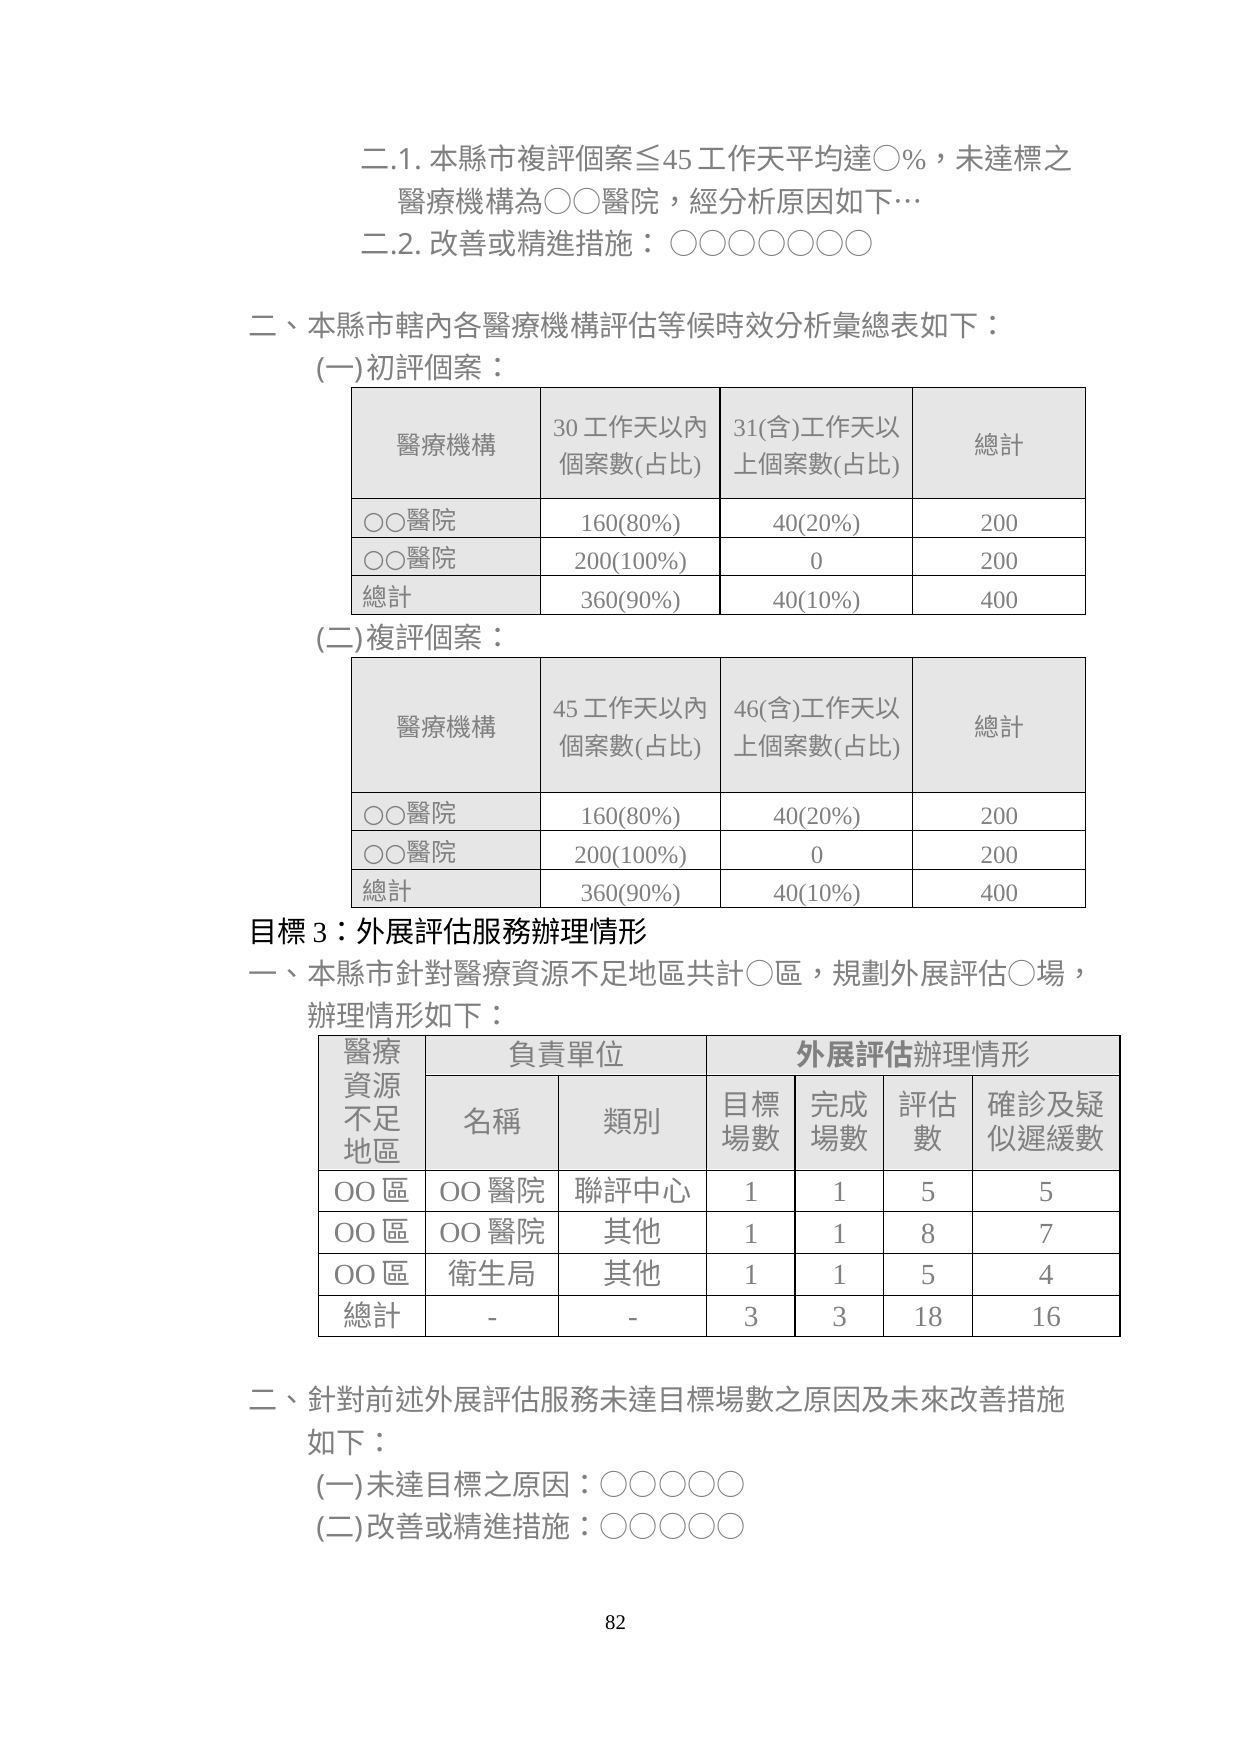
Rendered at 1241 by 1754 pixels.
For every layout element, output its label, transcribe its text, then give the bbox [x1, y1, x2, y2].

table_cell ○○醫院 [352, 831, 540, 869]
table_cell 3 [796, 1296, 883, 1336]
table_cell 8 [884, 1212, 972, 1253]
table_cell 其他 [559, 1254, 706, 1294]
table_header 45工作天以內個案數(占比) [541, 658, 720, 792]
list 改善或精進措施： ○○○○○○○ [360, 221, 1081, 263]
list 未達目標之原因：○○○○○ [316, 1462, 1081, 1504]
table_cell - [426, 1296, 558, 1336]
table_cell 360(90%) [541, 576, 719, 614]
list 目標3：外展評估服務辦理情形 [248, 908, 1081, 951]
table_cell - [559, 1296, 706, 1336]
table_cell 類別 [559, 1076, 706, 1169]
table_header 醫療機構 [352, 658, 540, 792]
table_cell OO醫院 [426, 1171, 558, 1211]
table_header 總計 [913, 658, 1085, 792]
table_cell 1 [707, 1254, 794, 1294]
table_cell 總計 [319, 1296, 425, 1336]
table_cell 完成場數 [796, 1076, 883, 1169]
table_cell 160(80%) [541, 499, 719, 537]
table_cell 16 [973, 1296, 1119, 1336]
table_cell 目標場數 [707, 1076, 794, 1169]
table_header 31(含)工作天以上個案數(占比) [721, 388, 912, 498]
table_cell 3 [707, 1296, 794, 1336]
table_cell 確診及疑似遲緩數 [973, 1076, 1119, 1169]
table_cell OO區 [319, 1254, 425, 1294]
table_cell 1 [707, 1212, 794, 1253]
table_cell 1 [796, 1254, 883, 1294]
table_cell 1 [796, 1212, 883, 1253]
table_cell 160(80%) [541, 793, 720, 830]
table_cell 5 [884, 1254, 972, 1294]
table_header 46(含)工作天以上個案數(占比) [721, 658, 912, 792]
table_cell 360(90%) [541, 870, 720, 907]
list 本縣市複評個案≦45工作天平均達○%，未達標之醫療機構為○○醫院，經分析原因如下… [360, 136, 1081, 221]
table_cell 400 [913, 870, 1085, 907]
list 初評個案： [316, 345, 1081, 387]
table_cell 5 [884, 1171, 972, 1211]
table_cell ○○醫院 [352, 499, 540, 537]
table_cell OO區 [319, 1171, 425, 1211]
table_cell ○○醫院 [352, 538, 540, 575]
table_header 醫療資源不足地區 [319, 1036, 425, 1169]
table_cell 18 [884, 1296, 972, 1336]
table_cell 其他 [559, 1212, 706, 1253]
table_cell 40(10%) [721, 870, 912, 907]
table_cell 總計 [352, 870, 540, 907]
table_cell ○○醫院 [352, 793, 540, 830]
table_cell OO醫院 [426, 1212, 558, 1253]
table_cell 7 [973, 1212, 1119, 1253]
table_cell 5 [973, 1171, 1119, 1211]
table_cell 40(20%) [721, 499, 912, 537]
table_cell 4 [973, 1254, 1119, 1294]
table_cell 聯評中心 [559, 1171, 706, 1211]
table_cell 1 [796, 1171, 883, 1211]
table_cell 名稱 [426, 1076, 558, 1169]
table_cell 200 [913, 793, 1085, 830]
table_cell 評估數 [884, 1076, 972, 1169]
table_cell 1 [707, 1171, 794, 1211]
table_cell 400 [913, 576, 1085, 614]
table_cell 200(100%) [541, 831, 720, 869]
table_cell 總計 [352, 576, 540, 614]
list 複評個案： [316, 615, 1081, 657]
table_header 總計 [913, 388, 1085, 498]
table_cell 0 [721, 538, 912, 575]
list 本縣市針對醫療資源不足地區共計○區，規劃外展評估○場，辦理情形如下： [248, 951, 1081, 1035]
table_cell 200 [913, 831, 1085, 869]
table_cell 200(100%) [541, 538, 719, 575]
table_cell 40(10%) [721, 576, 912, 614]
table_cell 40(20%) [721, 793, 912, 830]
table_header 外展評估辦理情形 [707, 1036, 1119, 1074]
table_header 負責單位 [426, 1036, 706, 1074]
table_cell 200 [913, 499, 1085, 537]
table_cell 衛生局 [426, 1254, 558, 1294]
list 本縣市轄內各醫療機構評估等候時效分析彙總表如下： [248, 303, 1081, 345]
table_cell 0 [721, 831, 912, 869]
table_header 30工作天以內個案數(占比) [541, 388, 719, 498]
list 改善或精進措施：○○○○○ [316, 1504, 1081, 1546]
table_header 醫療機構 [352, 388, 540, 498]
table_cell 200 [913, 538, 1085, 575]
table_cell OO區 [319, 1212, 425, 1253]
list 針對前述外展評估服務未達目標場數之原因及未來改善措施如下： [248, 1377, 1081, 1462]
